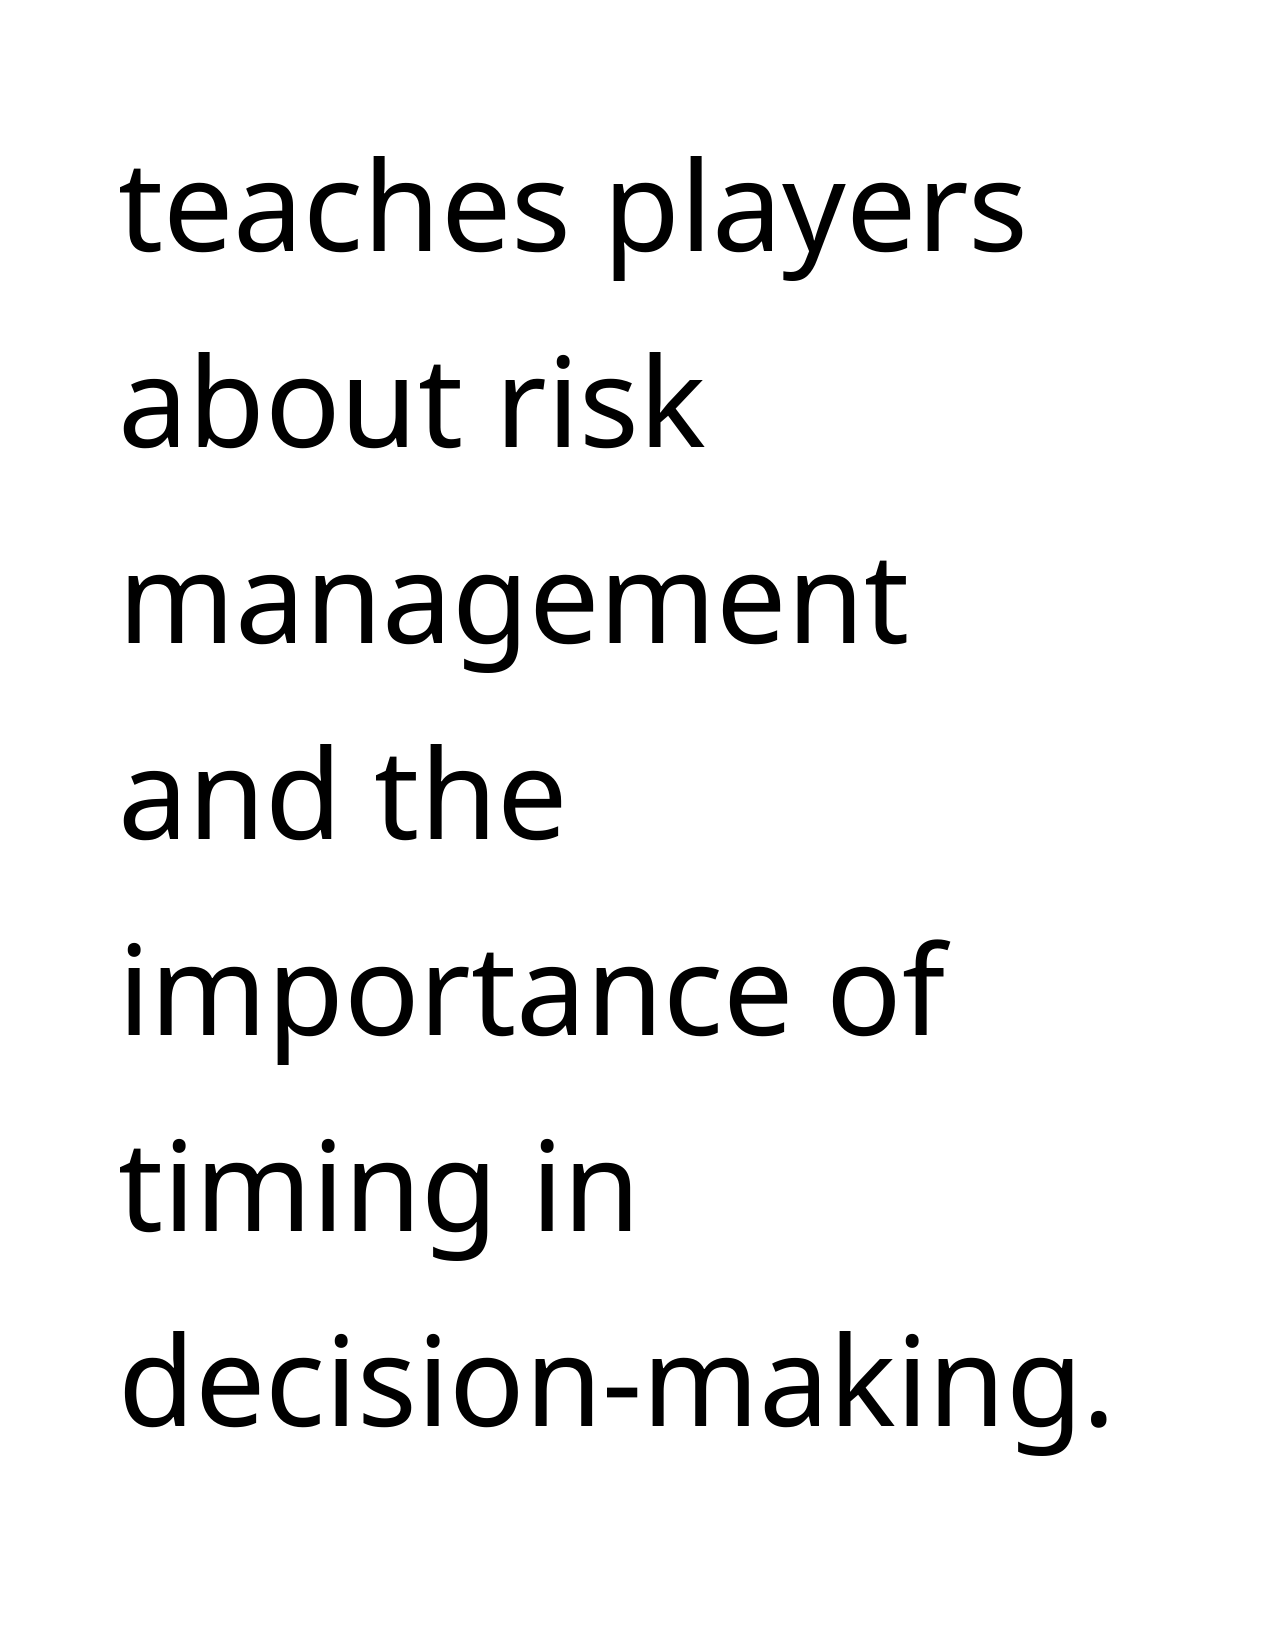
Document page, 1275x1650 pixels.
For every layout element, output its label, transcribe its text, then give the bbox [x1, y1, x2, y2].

text teaches players about risk management and the importance of timing in decision-making. [118, 118, 1157, 1463]
